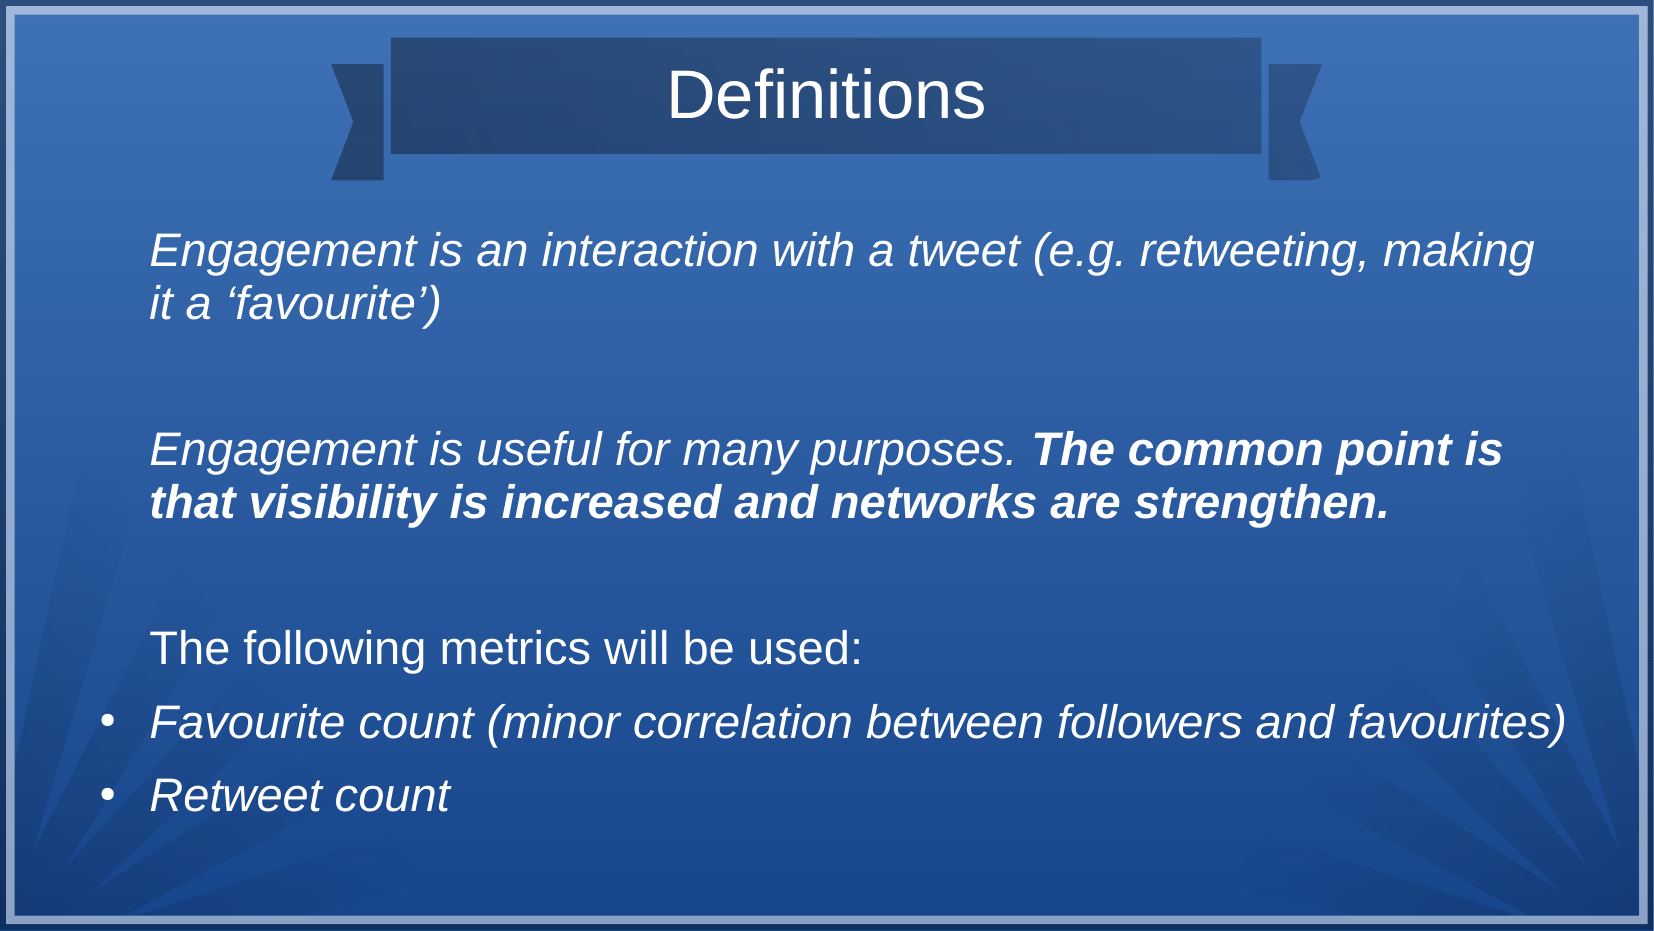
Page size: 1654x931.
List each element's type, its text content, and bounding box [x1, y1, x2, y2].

list Engagement is an interaction with a tweet (e.g. retweeting, making it a ‘favourite’) Engagement is useful for many purposes. The common point is that visibility is increased and networks are strengthen. The following metrics will be used: Favourite count (minor correlation between followers and favourites) Retweet count [82, 224, 1571, 848]
title Definitions [389, 35, 1264, 154]
